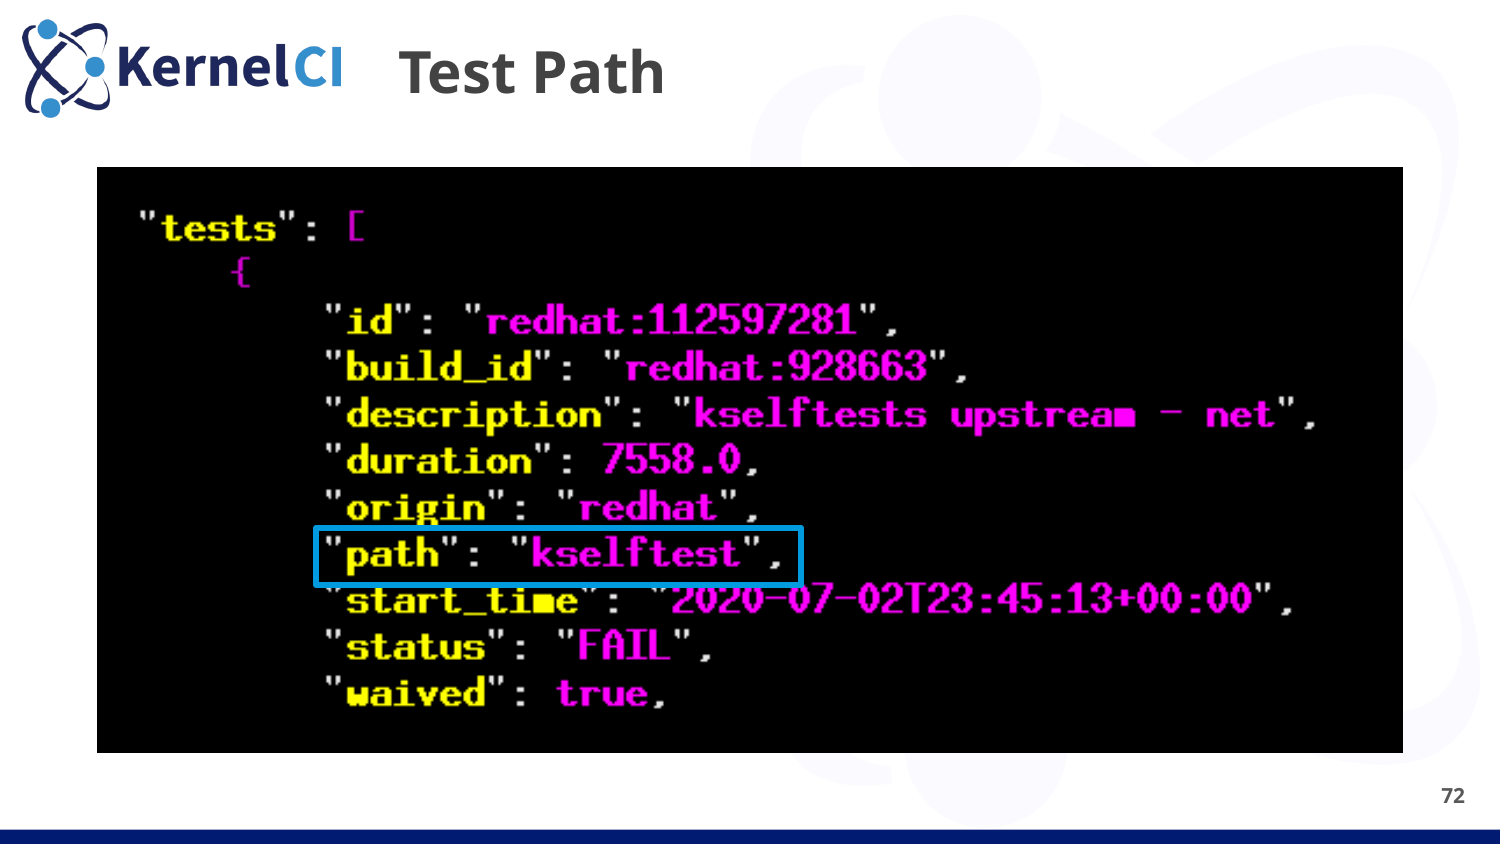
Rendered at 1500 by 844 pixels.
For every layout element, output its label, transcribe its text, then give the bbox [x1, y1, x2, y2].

picture [97, 15, 1480, 828]
picture [22, 19, 341, 118]
slide_number [1389, 764, 1480, 830]
title Test Path [383, 23, 1455, 117]
